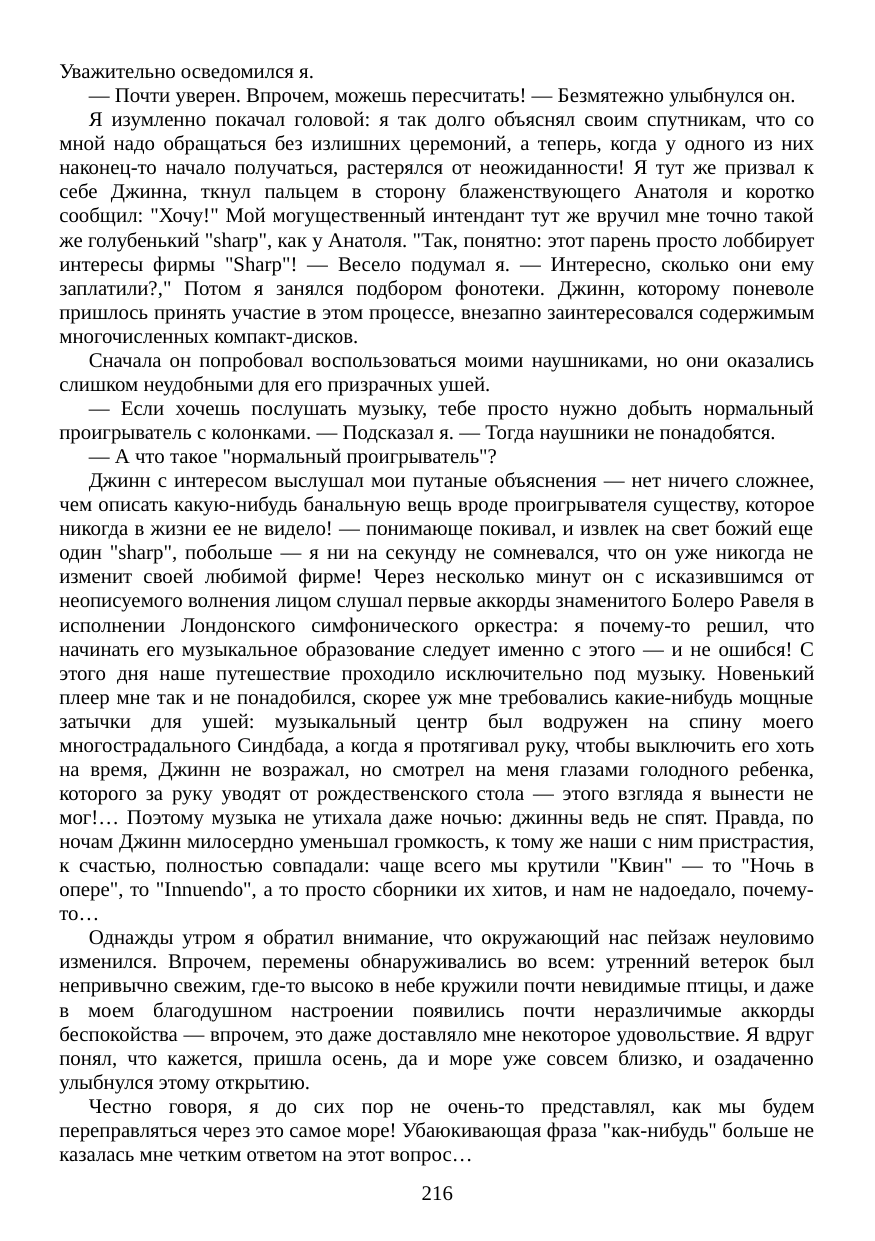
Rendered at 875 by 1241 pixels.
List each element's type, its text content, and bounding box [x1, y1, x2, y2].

text — А что такое "нормальный проигрыватель"? [59, 444, 815, 468]
text — Почти уверен. Впрочем, можешь пересчитать! — Безмятежно улыбнулся он. [59, 83, 815, 107]
text Однажды утром я обратил внимание, что окружающий нас пейзаж неуловимо изменился. Впрочем, перемены обнаруживались во всем: утренний ветерок был непривычно свежим, где-то высоко в небе кружили почти невидимые птицы, и даже в моем благодушном настроении появились почти неразличимые аккорды беспокойства — впрочем, это даже доставляло мне некоторое удовольствие. Я вдруг понял, что кажется, пришла осень, да и море уже совсем близко, и озадаченно улыбнулся этому открытию. [59, 925, 815, 1094]
text — Если хочешь послушать музыку, тебе просто нужно добыть нормальный проигрыватель с колонками. — Подсказал я. — Тогда наушники не понадобятся. [59, 396, 815, 444]
text Сначала он попробовал воспользоваться моими наушниками, но они оказались слишком неудобными для его призрачных ушей. [59, 348, 815, 396]
text Я изумленно покачал головой: я так долго объяснял своим спутникам, что со мной надо обращаться без излишних церемоний, а теперь, когда у одного из них наконец-то начало получаться, растерялся от неожиданности! Я тут же призвал к себе Джинна, ткнул пальцем в сторону блаженствующего Анатоля и коротко сообщил: "Хочу!" Mой могущественный интендант тут же вручил мне точно такой же голубенький "sharp", как у Анатоля. "Так, понятно: этот парень просто лоббирует интересы фирмы "Sharp"! — Весело подумал я. — Интересно, сколько они ему заплатили?," Потом я занялся подбором фонотеки. Джинн, которому поневоле пришлось принять участие в этом процессе, внезапно заинтересовался содержимым многочисленных компакт-дисков. [59, 107, 815, 348]
text Джинн с интересом выслушал мои путаные объяснения — нет ничего сложнее, чем описать какую-нибудь банальную вещь вроде проигрывателя существу, которое никогда в жизни ее не видело! — понимающе покивал, и извлек на свет божий еще один "sharp", побольше — я ни на секунду не сомневался, что он уже никогда не изменит своей любимой фирме! Через несколько минут он с исказившимся от неописуемого волнения лицом слушал первые аккорды знаменитого Болеро Равеля в исполнении Лондонского симфонического оркестра: я почему-то решил, что начинать его музыкальное образование следует именно с этого — и не ошибся! С этого дня наше путешествие проходило исключительно под музыку. Новенький плеер мне так и не понадобился, скорее уж мне требовались какие-нибудь мощные затычки для ушей: музыкальный центр был водружен на спину моего многострадального Синдбада, а когда я протягивал руку, чтобы выключить его хоть на время, Джинн не возражал, но смотрел на меня глазами голодного ребенка, которого за руку уводят от рождественского стола — этого взгляда я вынести не мог!… Поэтому музыка не утихала даже ночью: джинны ведь не спят. Правда, по ночам Джинн милосердно уменьшал громкость, к тому же наши с ним пристрастия, к счастью, полностью совпадали: чаще всего мы крутили "Квин" — то "Ночь в опере", то "Innuendo", а то просто сборники их хитов, и нам не надоедало, почему-то… [59, 468, 815, 925]
text Честно говоря, я до сих пор не очень-то представлял, как мы будем переправляться через это самое море! Убаюкивающая фраза "как-нибудь" больше не казалась мне четким ответом на этот вопрос… [59, 1094, 815, 1166]
text Уважительно осведомился я. [59, 59, 815, 83]
